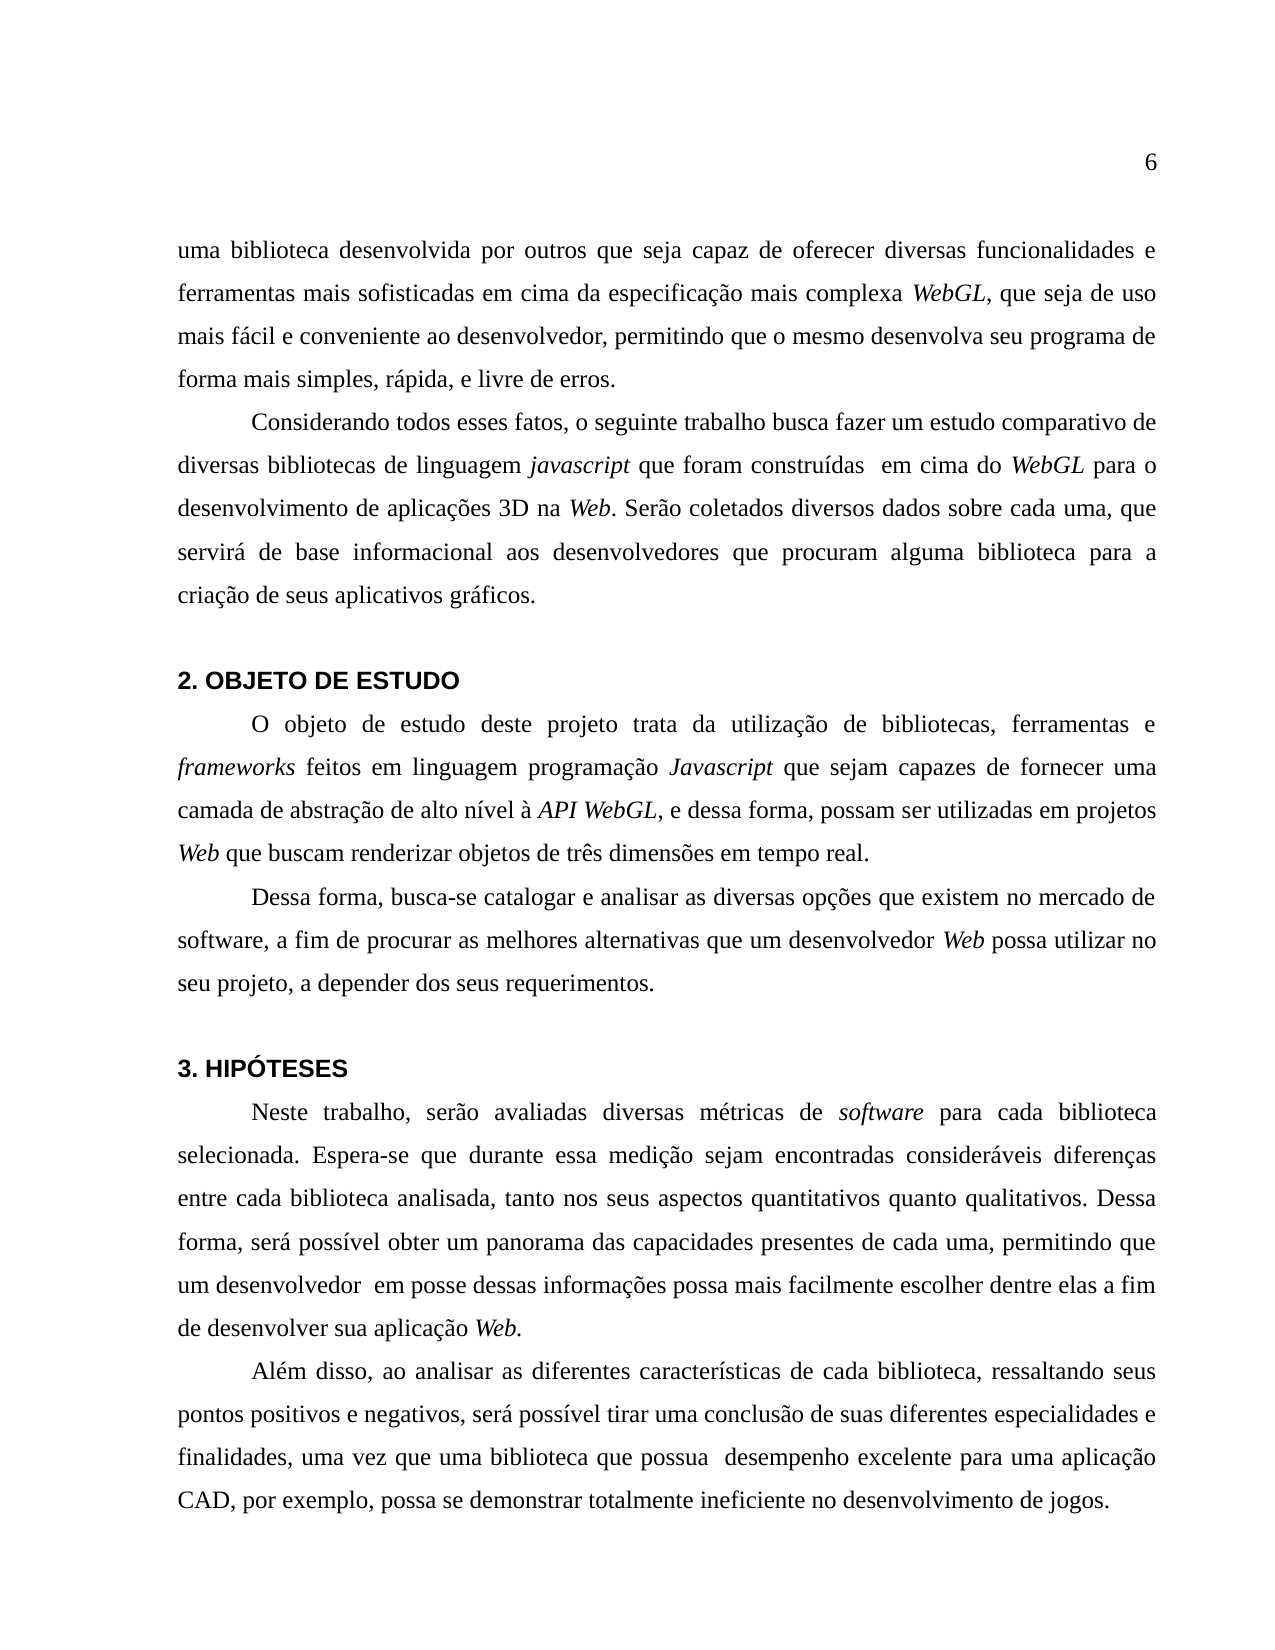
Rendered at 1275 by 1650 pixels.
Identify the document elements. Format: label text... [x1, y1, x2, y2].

subtitle 3. HIPÓTESES [177, 1054, 1157, 1083]
text Dessa forma, busca-se catalogar e analisar as diversas opções que existem no mercado de software, a fim de procurar as melhores alternativas que um desenvolvedor Web possa utilizar no seu projeto, a depender dos seus requerimentos. [177, 882, 1157, 997]
text O objeto de estudo deste projeto trata da utilização de bibliotecas, ferramentas e frameworks feitos em linguagem programação Javascript que sejam capazes de fornecer uma camada de abstração de alto nível à API WebGL, e dessa forma, possam ser utilizadas em projetos Web que buscam renderizar objetos de três dimensões em tempo real. [177, 709, 1157, 867]
text uma biblioteca desenvolvida por outros que seja capaz de oferecer diversas funcionalidades e ferramentas mais sofisticadas em cima da especificação mais complexa WebGL, que seja de uso mais fácil e conveniente ao desenvolvedor, permitindo que o mesmo desenvolva seu programa de forma mais simples, rápida, e livre de erros. [177, 235, 1157, 393]
text Considerando todos esses fatos, o seguinte trabalho busca fazer um estudo comparativo de diversas bibliotecas de linguagem javascript que foram construídas em cima do WebGL para o desenvolvimento de aplicações 3D na Web. Serão coletados diversos dados sobre cada uma, que servirá de base informacional aos desenvolvedores que procuram alguma biblioteca para a criação de seus aplicativos gráficos. [177, 407, 1157, 608]
subtitle 2. OBJETO DE ESTUDO [177, 666, 1157, 695]
text Além disso, ao analisar as diferentes características de cada biblioteca, ressaltando seus pontos positivos e negativos, será possível tirar uma conclusão de suas diferentes especialidades e finalidades, uma vez que uma biblioteca que possua desempenho excelente para uma aplicação CAD, por exemplo, possa se demonstrar totalmente ineficiente no desenvolvimento de jogos. [177, 1356, 1157, 1514]
text Neste trabalho, serão avaliadas diversas métricas de software para cada biblioteca selecionada. Espera-se que durante essa medição sejam encontradas consideráveis diferenças entre cada biblioteca analisada, tanto nos seus aspectos quantitativos quanto qualitativos. Dessa forma, será possível obter um panorama das capacidades presentes de cada uma, permitindo que um desenvolvedor em posse dessas informações possa mais facilmente escolher dentre elas a fim de desenvolver sua aplicação Web. [177, 1097, 1157, 1342]
